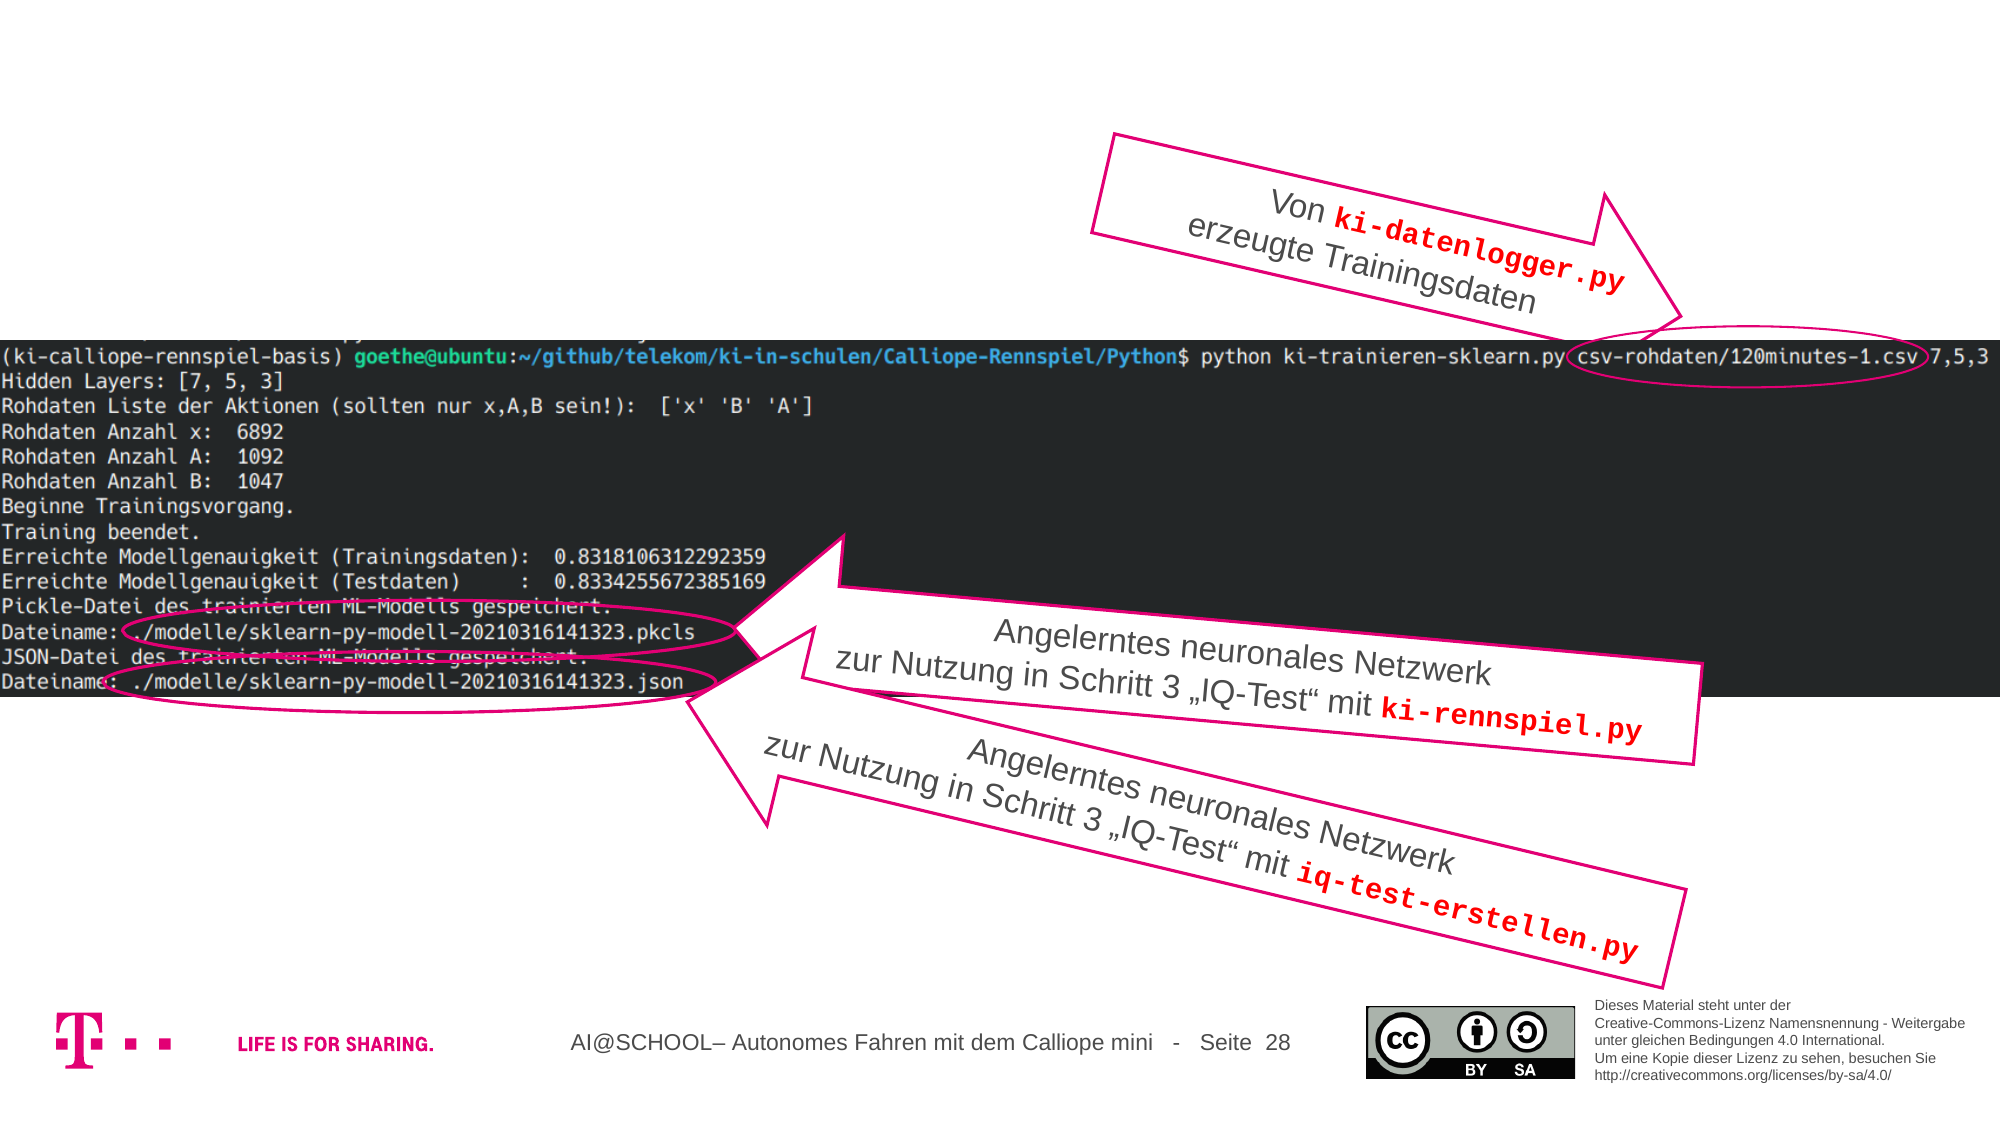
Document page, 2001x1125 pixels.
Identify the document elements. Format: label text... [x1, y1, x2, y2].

picture [863, 691, 927, 697]
picture [1569, 340, 1927, 386]
picture [618, 633, 759, 683]
picture [125, 602, 733, 655]
text_box Von ki-datenlogger.py erzeugte Trainingsdaten [1091, 133, 1681, 340]
text_box Angelerntes neuronales Netzwerk zur Nutzung in Schritt 3 „IQ-Test“ mit iq-test-erstellen.py [687, 628, 1687, 989]
text_box Angelerntes neuronales Netzwerk zur Nutzung in Schritt 3 „IQ-Test“ mit ki-rennspiel.py [733, 535, 1703, 765]
picture [105, 658, 713, 697]
picture [300, 654, 540, 659]
picture [0, 340, 2000, 697]
